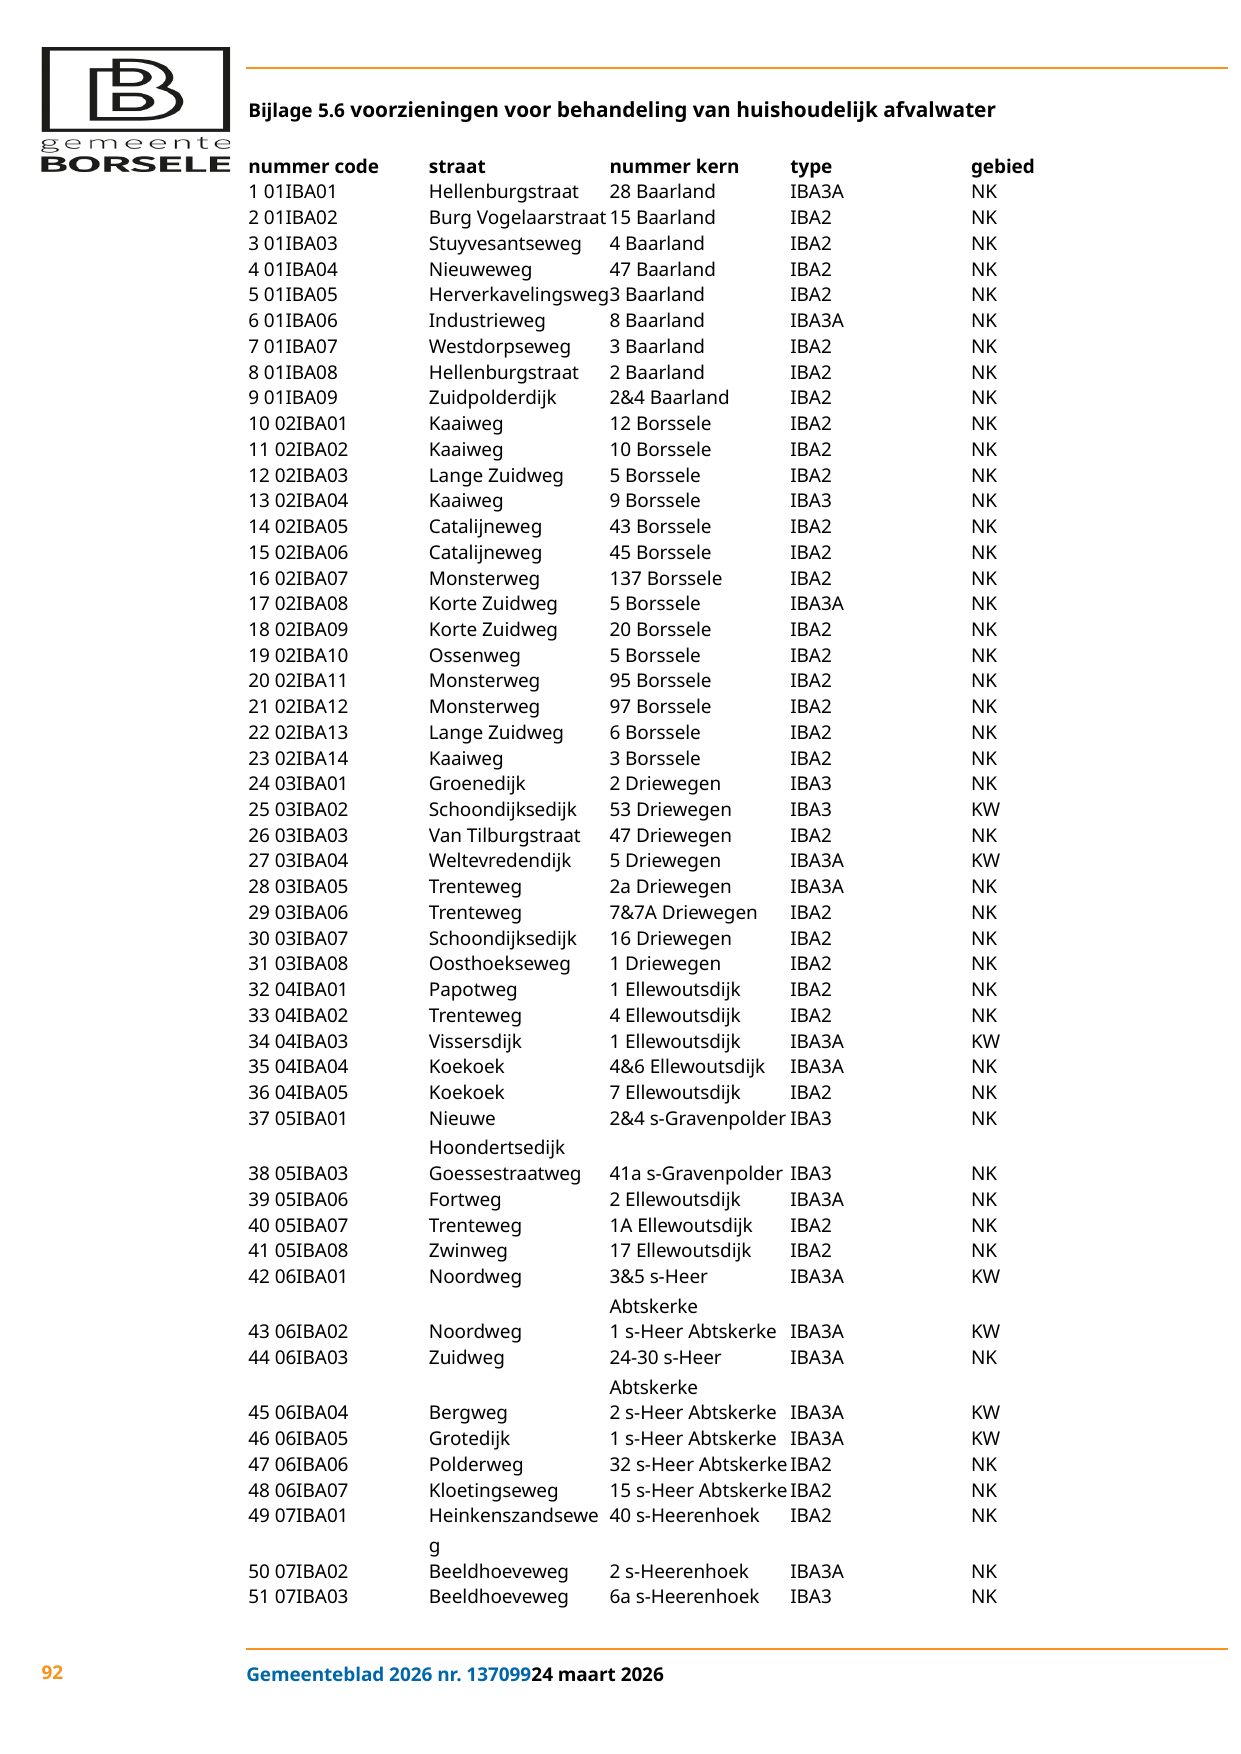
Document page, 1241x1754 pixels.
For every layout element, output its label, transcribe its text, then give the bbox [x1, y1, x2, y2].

table_cell 2 s-Heer Abtskerke [609, 1400, 790, 1425]
table_cell IBA2 [790, 1451, 971, 1477]
table_cell 45 06IBA04 [248, 1400, 429, 1425]
table_cell IBA2 [790, 745, 971, 771]
table_cell NK [971, 385, 1152, 410]
table_cell Vissersdijk [429, 1028, 609, 1053]
table_cell NK [971, 822, 1152, 848]
table_cell IBA3 [790, 771, 971, 796]
table_cell IBA2 [790, 1477, 971, 1502]
table_cell 6 Borssele [609, 719, 790, 745]
table_cell Schoondijksedijk [429, 796, 609, 822]
table_cell 5 Borssele [609, 590, 790, 616]
table_cell 12 Borssele [609, 410, 790, 436]
table_cell Zuidpolderdijk [429, 385, 609, 410]
table_cell 97 Borssele [609, 693, 790, 719]
table_cell IBA2 [790, 205, 971, 230]
table_cell 3&5 s-Heer Abtskerke [609, 1263, 790, 1318]
table_cell IBA3A [790, 1263, 971, 1318]
table_cell NK [971, 1079, 1152, 1105]
table_cell Heinkenszandseweg [429, 1503, 609, 1558]
table_cell NK [971, 1160, 1152, 1186]
table_cell IBA3 [790, 1160, 971, 1186]
table_cell 16 Driewegen [609, 925, 790, 951]
table_cell 1 Ellewoutsdijk [609, 1028, 790, 1053]
table_cell IBA2 [790, 1503, 971, 1558]
table_cell Weltevredendijk [429, 848, 609, 873]
table_cell IBA3A [790, 590, 971, 616]
table_cell 25 03IBA02 [248, 796, 429, 822]
table_cell 1A Ellewoutsdijk [609, 1212, 790, 1237]
table_cell NK [971, 333, 1152, 359]
table_cell NK [971, 719, 1152, 745]
table_cell IBA3 [790, 796, 971, 822]
table_cell Catalijneweg [429, 513, 609, 539]
table_cell 21 02IBA12 [248, 693, 429, 719]
table_cell 45 Borssele [609, 539, 790, 565]
table_cell IBA2 [790, 719, 971, 745]
table_cell 9 Borssele [609, 488, 790, 513]
table_cell IBA2 [790, 642, 971, 668]
table_cell 42 06IBA01 [248, 1263, 429, 1318]
table_cell 40 s-Heerenhoek [609, 1503, 790, 1558]
table_cell 35 04IBA04 [248, 1054, 429, 1079]
table_cell NK [971, 1344, 1152, 1399]
table_cell Korte Zuidweg [429, 590, 609, 616]
table_cell NK [971, 308, 1152, 333]
table_cell NK [971, 513, 1152, 539]
table_cell IBA2 [790, 822, 971, 848]
table_cell 3 Borssele [609, 745, 790, 771]
table_cell Lange Zuidweg [429, 719, 609, 745]
table_cell IBA2 [790, 1212, 971, 1237]
table_cell Fortweg [429, 1186, 609, 1212]
table_cell 5 Borssele [609, 462, 790, 487]
table_cell 6a s-Heerenhoek [609, 1584, 790, 1609]
table_cell Kaaiweg [429, 745, 609, 771]
table_cell 12 02IBA03 [248, 462, 429, 487]
table_cell Ossenweg [429, 642, 609, 668]
table_cell 41a s-Gravenpolder [609, 1160, 790, 1186]
table_cell Hellenburgstraat [429, 179, 609, 204]
table_cell NK [971, 1477, 1152, 1502]
table_cell 17 02IBA08 [248, 590, 429, 616]
table_cell Hellenburgstraat [429, 359, 609, 384]
table_cell NK [971, 1212, 1152, 1237]
table_cell 9 01IBA09 [248, 385, 429, 410]
table_cell KW [971, 1263, 1152, 1318]
table_cell Van Tilburgstraat [429, 822, 609, 848]
table_cell IBA2 [790, 1238, 971, 1263]
table_cell 31 03IBA08 [248, 951, 429, 976]
table_cell 19 02IBA10 [248, 642, 429, 668]
table_cell NK [971, 282, 1152, 307]
table_cell 29 03IBA06 [248, 899, 429, 925]
table_cell 8 Baarland [609, 308, 790, 333]
table_cell NK [971, 179, 1152, 204]
table_header nummer code [248, 153, 429, 179]
table_cell IBA2 [790, 359, 971, 384]
table_cell IBA2 [790, 256, 971, 282]
table_cell 11 02IBA02 [248, 436, 429, 462]
table_cell Burg Vogelaarstraat [429, 205, 609, 230]
table_cell 24-30 s-Heer Abtskerke [609, 1344, 790, 1399]
table_header nummer kern [609, 153, 790, 179]
table_cell Polderweg [429, 1451, 609, 1477]
table_cell 1 s-Heer Abtskerke [609, 1319, 790, 1344]
table_cell NK [971, 1584, 1152, 1609]
table_cell IBA2 [790, 462, 971, 487]
table_cell 28 Baarland [609, 179, 790, 204]
table_cell IBA2 [790, 668, 971, 693]
table_cell 2 01IBA02 [248, 205, 429, 230]
table_cell NK [971, 565, 1152, 590]
table_cell 1 01IBA01 [248, 179, 429, 204]
table_cell Kloetingseweg [429, 1477, 609, 1502]
table_cell 5 Borssele [609, 642, 790, 668]
table_cell NK [971, 925, 1152, 951]
table_cell 44 06IBA03 [248, 1344, 429, 1399]
table_cell Groenedijk [429, 771, 609, 796]
table_cell 43 Borssele [609, 513, 790, 539]
table_cell IBA2 [790, 282, 971, 307]
table_cell 18 02IBA09 [248, 616, 429, 642]
table_cell NK [971, 462, 1152, 487]
table_cell Monsterweg [429, 668, 609, 693]
table_cell 23 02IBA14 [248, 745, 429, 771]
table_cell NK [971, 410, 1152, 436]
table_cell 5 Driewegen [609, 848, 790, 873]
table_cell Noordweg [429, 1319, 609, 1344]
table_header straat [429, 153, 609, 179]
table_cell Koekoek [429, 1079, 609, 1105]
table_cell KW [971, 1028, 1152, 1053]
table_cell Zuidweg [429, 1344, 609, 1399]
table_cell NK [971, 436, 1152, 462]
text Bijlage 5.6 voorzieningen voor behandeling van huishoudelijk afvalwater [248, 95, 1152, 123]
table_cell 36 04IBA05 [248, 1079, 429, 1105]
table_cell 16 02IBA07 [248, 565, 429, 590]
table_cell Papotweg [429, 976, 609, 1002]
table_cell 32 04IBA01 [248, 976, 429, 1002]
table_cell NK [971, 668, 1152, 693]
table_cell 28 03IBA05 [248, 874, 429, 899]
table_cell Kaaiweg [429, 410, 609, 436]
table_cell 2&4 s-Gravenpolder [609, 1105, 790, 1160]
picture [41, 47, 231, 172]
table_cell Oosthoekseweg [429, 951, 609, 976]
table_cell Kaaiweg [429, 488, 609, 513]
table_cell NK [971, 642, 1152, 668]
table_cell IBA2 [790, 693, 971, 719]
table_cell NK [971, 256, 1152, 282]
table_cell IBA2 [790, 899, 971, 925]
table_cell Goessestraatweg [429, 1160, 609, 1186]
table_cell 20 02IBA11 [248, 668, 429, 693]
table_cell NK [971, 1105, 1152, 1160]
table_cell IBA2 [790, 385, 971, 410]
table_cell IBA3A [790, 1054, 971, 1079]
table_cell Zwinweg [429, 1238, 609, 1263]
table_cell 2 Baarland [609, 359, 790, 384]
table_cell 17 Ellewoutsdijk [609, 1238, 790, 1263]
table_cell Catalijneweg [429, 539, 609, 565]
table_cell 49 07IBA01 [248, 1503, 429, 1558]
table_cell IBA2 [790, 410, 971, 436]
table_cell Grotedijk [429, 1425, 609, 1451]
table_cell NK [971, 1558, 1152, 1583]
table_cell 32 s-Heer Abtskerke [609, 1451, 790, 1477]
table_cell 47 Driewegen [609, 822, 790, 848]
table_cell 24 03IBA01 [248, 771, 429, 796]
table_cell 34 04IBA03 [248, 1028, 429, 1053]
table_cell Noordweg [429, 1263, 609, 1318]
table_cell 51 07IBA03 [248, 1584, 429, 1609]
table_cell 2a Driewegen [609, 874, 790, 899]
table_cell Schoondijksedijk [429, 925, 609, 951]
table_cell IBA3A [790, 1028, 971, 1053]
table_cell IBA2 [790, 539, 971, 565]
table_cell 6 01IBA06 [248, 308, 429, 333]
table_header gebied [971, 153, 1152, 179]
table_cell 4&6 Ellewoutsdijk [609, 1054, 790, 1079]
table_cell 1 s-Heer Abtskerke [609, 1425, 790, 1451]
table_cell 13 02IBA04 [248, 488, 429, 513]
table_cell 53 Driewegen [609, 796, 790, 822]
table_cell 22 02IBA13 [248, 719, 429, 745]
table_cell 20 Borssele [609, 616, 790, 642]
table_cell NK [971, 1503, 1152, 1558]
table_cell Bergweg [429, 1400, 609, 1425]
table_cell 15 02IBA06 [248, 539, 429, 565]
table_cell Industrieweg [429, 308, 609, 333]
table_cell 95 Borssele [609, 668, 790, 693]
table_cell 3 01IBA03 [248, 230, 429, 256]
table_cell Westdorpseweg [429, 333, 609, 359]
table_cell 7&7A Driewegen [609, 899, 790, 925]
table_cell IBA2 [790, 230, 971, 256]
table_cell IBA3 [790, 1584, 971, 1609]
table_cell 48 06IBA07 [248, 1477, 429, 1502]
table_cell 38 05IBA03 [248, 1160, 429, 1186]
table_cell KW [971, 1319, 1152, 1344]
table_cell 1 Ellewoutsdijk [609, 976, 790, 1002]
table_cell IBA3A [790, 874, 971, 899]
table_cell 26 03IBA03 [248, 822, 429, 848]
table_cell NK [971, 205, 1152, 230]
table_cell 41 05IBA08 [248, 1238, 429, 1263]
table_cell Stuyvesantseweg [429, 230, 609, 256]
table_cell 8 01IBA08 [248, 359, 429, 384]
table_cell NK [971, 1238, 1152, 1263]
table_cell 43 06IBA02 [248, 1319, 429, 1344]
table_cell NK [971, 1054, 1152, 1079]
table_cell IBA3A [790, 1344, 971, 1399]
table_cell Kaaiweg [429, 436, 609, 462]
table_cell NK [971, 359, 1152, 384]
table_cell Trenteweg [429, 874, 609, 899]
table_cell IBA3A [790, 1558, 971, 1583]
table_cell 50 07IBA02 [248, 1558, 429, 1583]
table_cell IBA2 [790, 951, 971, 976]
table_cell IBA3 [790, 488, 971, 513]
table_cell NK [971, 771, 1152, 796]
table_header type [790, 153, 971, 179]
table_cell 2 s-Heerenhoek [609, 1558, 790, 1583]
table_cell Beeldhoeveweg [429, 1558, 609, 1583]
table_cell 10 02IBA01 [248, 410, 429, 436]
table_cell NK [971, 951, 1152, 976]
table_cell Beeldhoeveweg [429, 1584, 609, 1609]
table_cell KW [971, 796, 1152, 822]
table_cell IBA2 [790, 925, 971, 951]
table_cell IBA3A [790, 1400, 971, 1425]
table_cell NK [971, 874, 1152, 899]
table_cell IBA3A [790, 848, 971, 873]
table_cell 15 Baarland [609, 205, 790, 230]
table_cell 15 s-Heer Abtskerke [609, 1477, 790, 1502]
table_cell 33 04IBA02 [248, 1002, 429, 1028]
table_cell 2&4 Baarland [609, 385, 790, 410]
table_cell 3 Baarland [609, 282, 790, 307]
table_cell IBA3A [790, 308, 971, 333]
table_cell 30 03IBA07 [248, 925, 429, 951]
table_cell KW [971, 1400, 1152, 1425]
table_cell 47 Baarland [609, 256, 790, 282]
table_cell 4 01IBA04 [248, 256, 429, 282]
table_cell IBA2 [790, 513, 971, 539]
table_cell NK [971, 899, 1152, 925]
table_cell Herverkavelingsweg [429, 282, 609, 307]
table_cell Nieuweweg [429, 256, 609, 282]
table_cell 2 Driewegen [609, 771, 790, 796]
table_cell 4 Baarland [609, 230, 790, 256]
table_cell NK [971, 539, 1152, 565]
table_cell NK [971, 976, 1152, 1002]
table_cell KW [971, 1425, 1152, 1451]
table_cell 5 01IBA05 [248, 282, 429, 307]
table_cell NK [971, 590, 1152, 616]
table_cell IBA3A [790, 179, 971, 204]
table_cell IBA2 [790, 436, 971, 462]
table_cell IBA2 [790, 565, 971, 590]
table_cell Lange Zuidweg [429, 462, 609, 487]
table_cell IBA2 [790, 616, 971, 642]
table_cell IBA2 [790, 333, 971, 359]
table_cell IBA2 [790, 976, 971, 1002]
table_cell IBA3 [790, 1105, 971, 1160]
table_cell KW [971, 848, 1152, 873]
table_cell 1 Driewegen [609, 951, 790, 976]
table_cell IBA3A [790, 1319, 971, 1344]
table_cell 40 05IBA07 [248, 1212, 429, 1237]
table_cell NK [971, 1002, 1152, 1028]
table_cell IBA2 [790, 1002, 971, 1028]
table_cell IBA3A [790, 1186, 971, 1212]
table_cell NK [971, 488, 1152, 513]
table_cell Trenteweg [429, 1002, 609, 1028]
table_cell 27 03IBA04 [248, 848, 429, 873]
table_cell IBA3A [790, 1425, 971, 1451]
table_cell 46 06IBA05 [248, 1425, 429, 1451]
table_cell Korte Zuidweg [429, 616, 609, 642]
table_cell NK [971, 745, 1152, 771]
table_cell NK [971, 693, 1152, 719]
table_cell 3 Baarland [609, 333, 790, 359]
table_cell 7 01IBA07 [248, 333, 429, 359]
table_cell Nieuwe Hoondertsedijk [429, 1105, 609, 1160]
table_cell 14 02IBA05 [248, 513, 429, 539]
table_cell Koekoek [429, 1054, 609, 1079]
table_cell 39 05IBA06 [248, 1186, 429, 1212]
table_cell NK [971, 1451, 1152, 1477]
table_cell NK [971, 1186, 1152, 1212]
table_cell 2 Ellewoutsdijk [609, 1186, 790, 1212]
table_cell Monsterweg [429, 565, 609, 590]
table_cell Trenteweg [429, 1212, 609, 1237]
table_cell Trenteweg [429, 899, 609, 925]
table_cell 137 Borssele [609, 565, 790, 590]
table_cell 10 Borssele [609, 436, 790, 462]
table_cell Monsterweg [429, 693, 609, 719]
table_cell 37 05IBA01 [248, 1105, 429, 1160]
table_cell IBA2 [790, 1079, 971, 1105]
table_cell 4 Ellewoutsdijk [609, 1002, 790, 1028]
table_cell 7 Ellewoutsdijk [609, 1079, 790, 1105]
table_cell 47 06IBA06 [248, 1451, 429, 1477]
table_cell NK [971, 230, 1152, 256]
table_cell NK [971, 616, 1152, 642]
